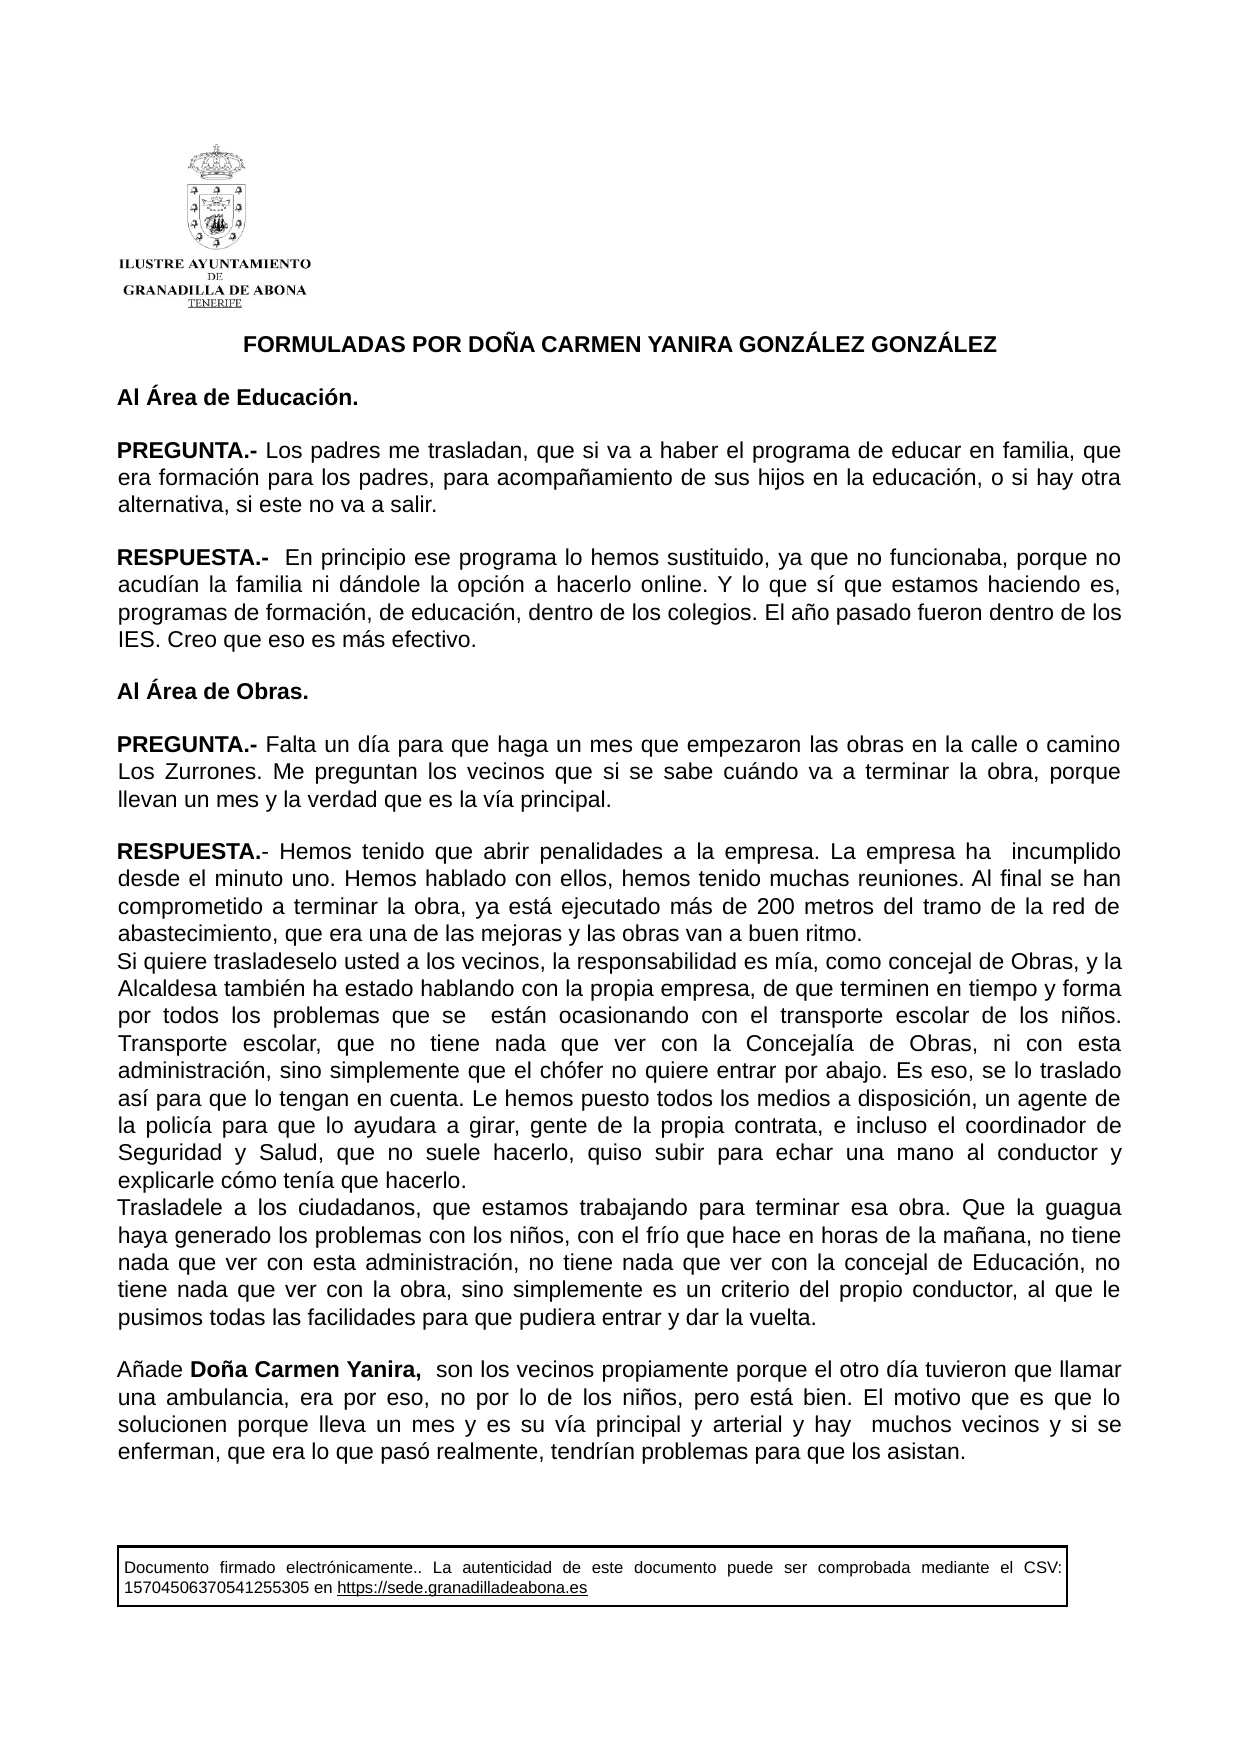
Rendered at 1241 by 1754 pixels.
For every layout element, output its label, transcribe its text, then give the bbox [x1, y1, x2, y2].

text Añade Doña Carmen Yanira, son los vecinos propiamente porque el otro día tuvieron que llamar una ambulancia, era por eso, no por lo de los niños, pero está bien. El motivo que es que lo solucionen porque lleva un mes y es su vía principal y arterial y hay muchos vecinos y si se enferman, que era lo que pasó realmente, tendrían problemas para que los asistan. [117, 1356, 1122, 1464]
text Trasladele a los ciudadanos, que estamos trabajando para terminar esa obra. Que la guagua haya generado los problemas con los niños, con el frío que hace en horas de la mañana, no tiene nada que ver con esta administración, no tiene nada que ver con la concejal de Educación, no tiene nada que ver con la obra, sino simplemente es un criterio del propio conductor, al que le pusimos todas las facilidades para que pudiera entrar y dar la vuelta. [117, 1194, 1122, 1330]
text Al Área de Obras. [117, 678, 1122, 704]
text PREGUNTA.- Falta un día para que haga un mes que empezaron las obras en la calle o camino Los Zurrones. Me preguntan los vecinos que si se sabe cuándo va a terminar la obra, porque llevan un mes y la verdad que es la vía principal. [117, 731, 1122, 812]
text PREGUNTA.- Los padres me trasladan, que si va a haber el programa de educar en familia, que era formación para los padres, para acompañamiento de sus hijos en la educación, o si hay otra alternativa, si este no va a salir. [117, 437, 1122, 518]
text RESPUESTA.- Hemos tenido que abrir penalidades a la empresa. La empresa ha incumplido desde el minuto uno. Hemos hablado con ellos, hemos tenido muchas reuniones. Al final se han comprometido a terminar la obra, ya está ejecutado más de 200 metros del tramo de la red de abastecimiento, que era una de las mejoras y las obras van a buen ritmo. [117, 838, 1122, 947]
text RESPUESTA.- En principio ese programa lo hemos sustituido, ya que no funcionaba, porque no acudían la familia ni dándole la opción a hacerlo online. Y lo que sí que estamos haciendo es, programas de formación, de educación, dentro de los colegios. El año pasado fueron dentro de los IES. Creo que eso es más efectivo. [117, 544, 1122, 652]
text Al Área de Educación. [117, 384, 1122, 410]
subtitle FORMULADAS POR DOÑA CARMEN YANIRA GONZÁLEZ GONZÁLEZ [118, 331, 1122, 357]
text Si quiere trasladeselo usted a los vecinos, la responsabilidad es mía, como concejal de Obras, y la Alcaldesa también ha estado hablando con la propia empresa, de que terminen en tiempo y forma por todos los problemas que se están ocasionando con el transporte escolar de los niños. Transporte escolar, que no tiene nada que ver con la Concejalía de Obras, ni con esta administración, sino simplemente que el chófer no quiere entrar por abajo. Es eso, se lo traslado así para que lo tengan en cuenta. Le hemos puesto todos los medios a disposición, un agente de la policía para que lo ayudara a girar, gente de la propia contrata, e incluso el coordinador de Seguridad y Salud, que no suele hacerlo, quiso subir para echar una mano al conductor y explicarle cómo tenía que hacerlo. [117, 948, 1122, 1193]
